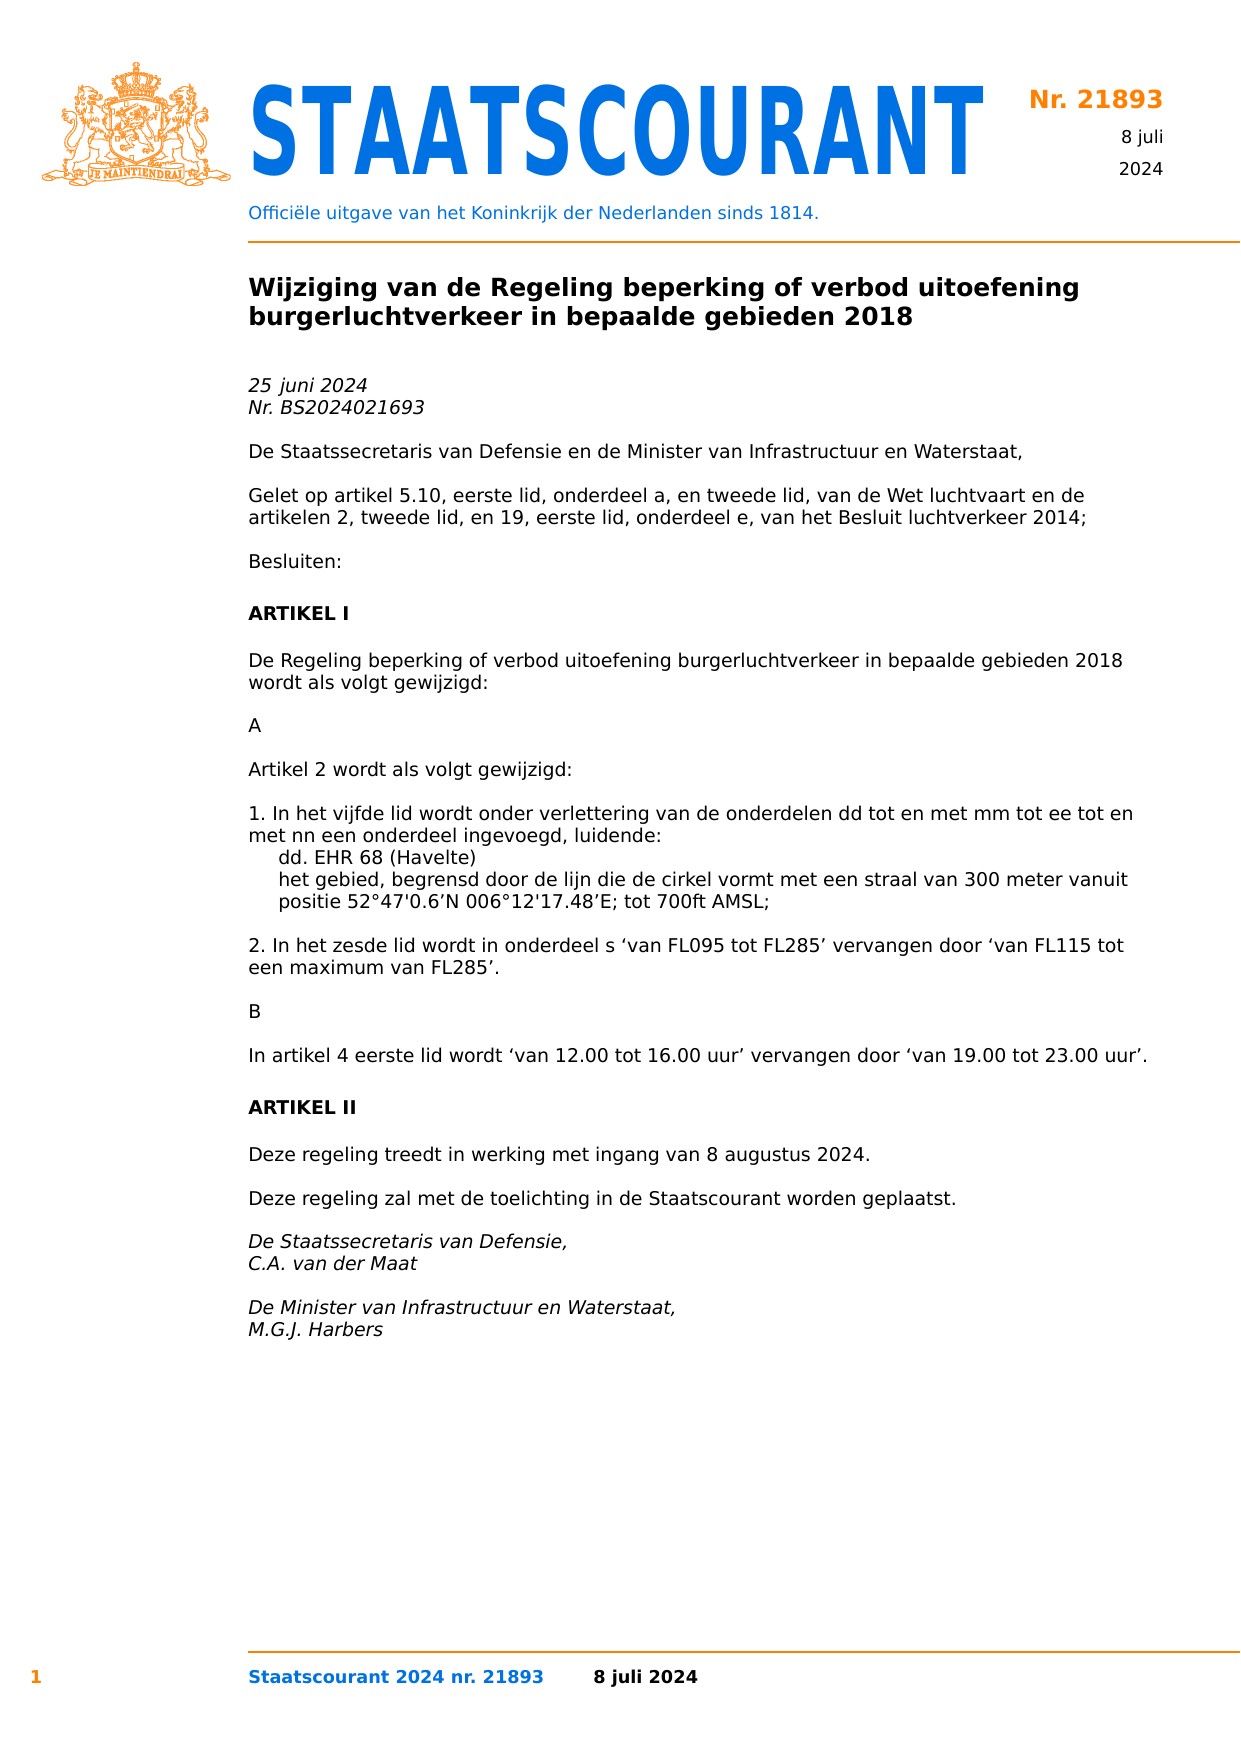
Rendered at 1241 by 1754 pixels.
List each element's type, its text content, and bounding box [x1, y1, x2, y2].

text Deze regeling treedt in werking met ingang van 8 augustus 2024. [248, 1143, 1163, 1166]
subtitle ARTIKEL II [248, 1097, 1163, 1118]
text Besluiten: [248, 551, 1163, 573]
table_header Nr. 21893 [998, 62, 1240, 121]
text Deze regeling zal met de toelichting in de Staatscourant worden geplaatst. [248, 1187, 1163, 1209]
table_cell 8 juli [998, 121, 1240, 153]
text De Staatssecretaris van Defensie en de Minister van Infrastructuur en Waterstaat, [248, 441, 1163, 463]
text 2. In het zesde lid wordt in onderdeel s ‘van FL095 tot FL285’ vervangen door ‘van FL115 tot een maximum van FL285’. [248, 935, 1163, 979]
text Nr. BS2024021693 [248, 397, 1163, 419]
text A [248, 715, 1163, 737]
table_header [25, 62, 248, 241]
text Artikel 2 wordt als volgt gewijzigd: [248, 759, 1163, 781]
subtitle Wijziging van de Regeling beperking of verbod uitoefening burgerluchtverkeer in bepaalde gebieden 2018 [248, 273, 1163, 331]
subtitle ARTIKEL I [248, 603, 1163, 624]
text De Minister van Infrastructuur en Waterstaat, M.G.J. Harbers [248, 1297, 1163, 1341]
text B [248, 1001, 1163, 1023]
text 25 juni 2024 [248, 375, 1163, 397]
text Gelet op artikel 5.10, eerste lid, onderdeel a, en tweede lid, van de Wet luchtvaart en de artikelen 2, tweede lid, en 19, eerste lid, onderdeel e, van het Besluit luchtverkeer 2014; [248, 485, 1163, 529]
text 1. In het vijfde lid wordt onder verlettering van de onderdelen dd tot en met mm tot ee tot en met nn een onderdeel ingevoegd, luidende: [248, 803, 1163, 847]
table_cell Officiële uitgave van het Koninkrijk der Nederlanden sinds 1814. [248, 203, 1240, 241]
text het gebied, begrensd door de lijn die de cirkel vormt met een straal van 300 meter vanuit positie 52°47'0.6’N 006°12'17.48’E; tot 700ft AMSL; [278, 869, 1163, 913]
text De Staatssecretaris van Defensie, C.A. van der Maat [248, 1231, 1163, 1275]
table_header STAATSCOURANT [248, 62, 998, 203]
text De Regeling beperking of verbod uitoefening burgerluchtverkeer in bepaalde gebieden 2018 wordt als volgt gewijzigd: [248, 649, 1163, 693]
picture [41, 62, 231, 186]
text dd. EHR 68 (Havelte) [278, 847, 1163, 869]
text In artikel 4 eerste lid wordt ‘van 12.00 tot 16.00 uur’ vervangen door ‘van 19.00 tot 23.00 uur’. [248, 1044, 1163, 1067]
table_cell 2024 [998, 153, 1240, 203]
